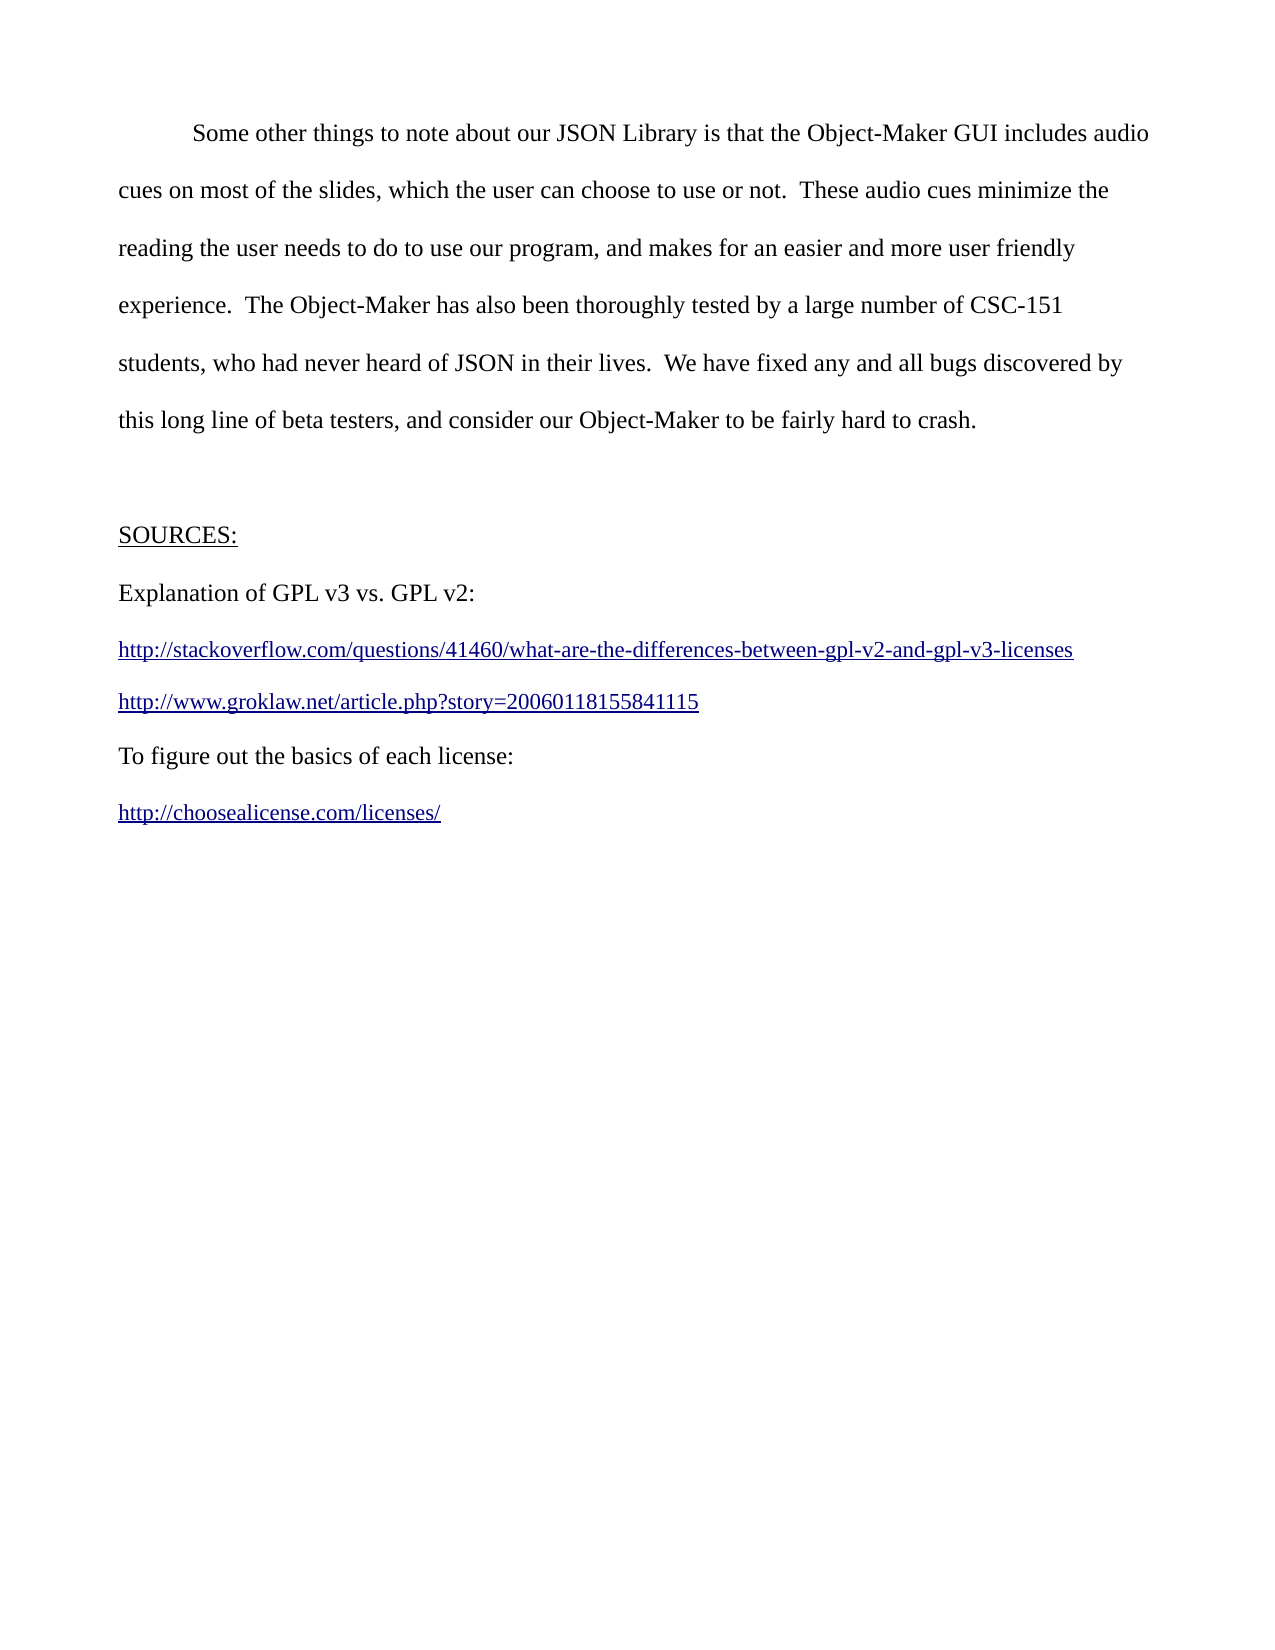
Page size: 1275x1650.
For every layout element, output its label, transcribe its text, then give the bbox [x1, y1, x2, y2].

text Explanation of GPL v3 vs. GPL v2: [118, 578, 1157, 607]
text http://stackoverflow.com/questions/41460/what-are-the-differences-between-gpl-v2-and-gpl-v3-licenses [118, 636, 1157, 662]
text http://choosealicense.com/licenses/ [118, 798, 1157, 825]
text To figure out the basics of each license: [118, 741, 1157, 770]
text SOURCES: [118, 521, 1157, 549]
text Some other things to note about our JSON Library is that the Object-Maker GUI includes audio cues on most of the slides, which the user can choose to use or not. These audio cues minimize the reading the user needs to do to use our program, and makes for an easier and more user friendly experience. The Object-Maker has also been thoroughly tested by a large number of CSC-151 students, who had never heard of JSON in their lives. We have fixed any and all bugs discovered by this long line of beta testers, and consider our Object-Maker to be fairly hard to crash. [118, 118, 1157, 434]
text http://www.groklaw.net/article.php?story=20060118155841115 [118, 688, 1157, 715]
